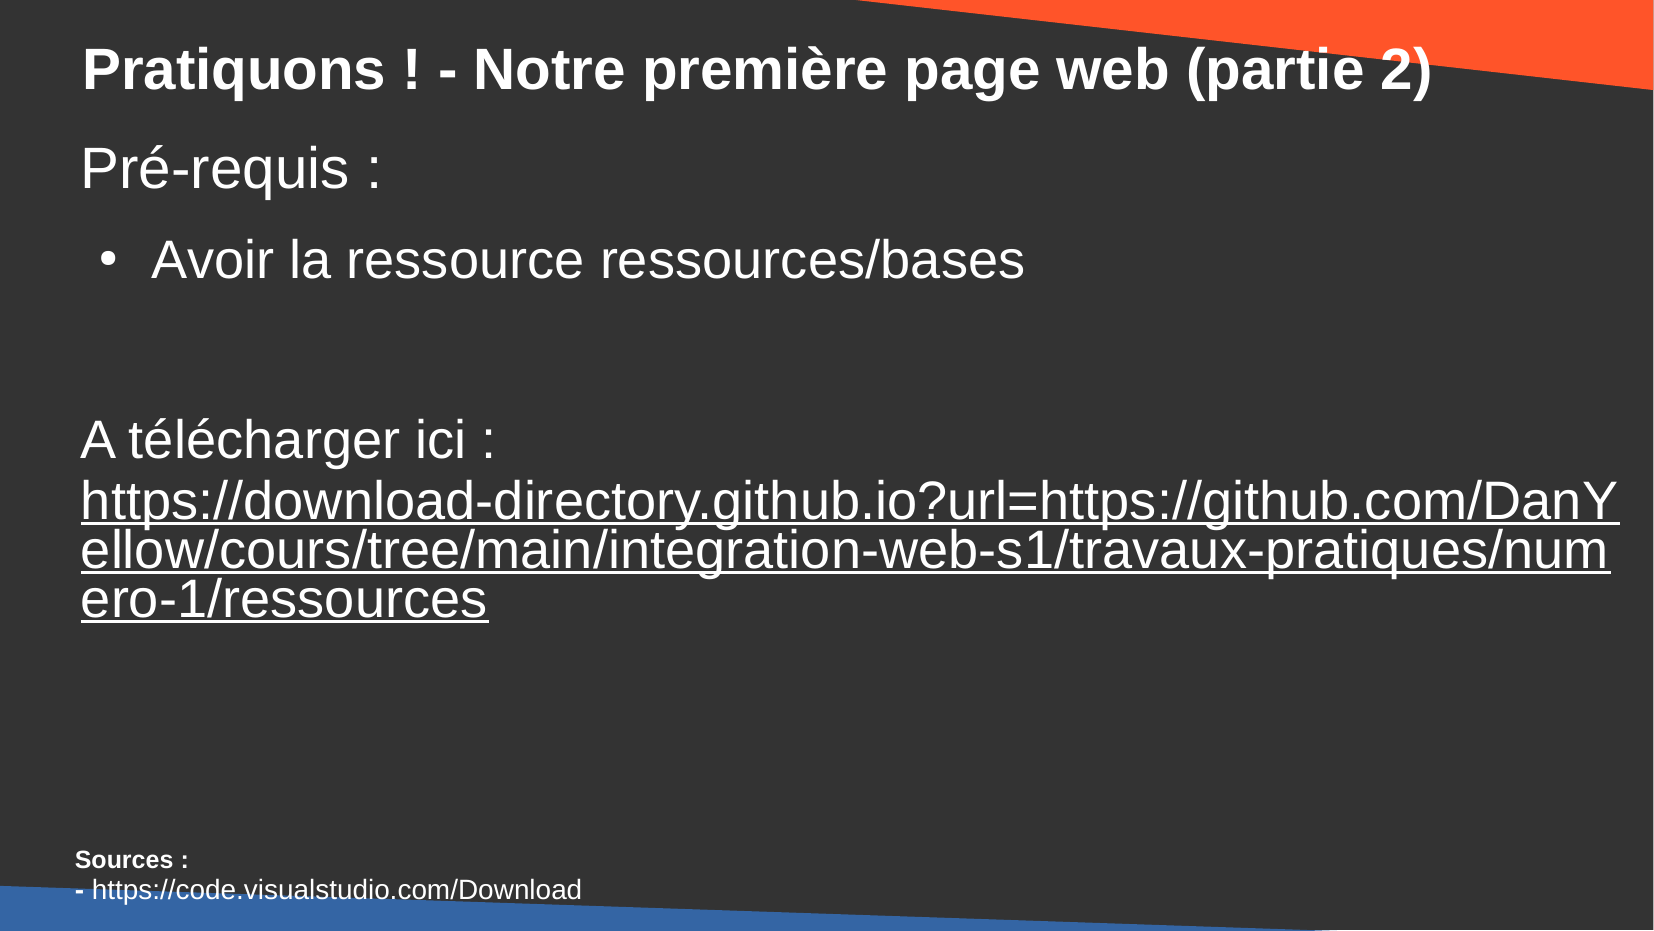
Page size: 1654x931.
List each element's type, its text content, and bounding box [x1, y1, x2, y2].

list Pré-requis : Avoir la ressource ressources/bases A télécharger ici : https://download-directory.github.io?url=https://github.com/DanYellow/cours/tree/main/integration-web-s1/travaux-pratiques/numero-1/ressources [80, 135, 1620, 721]
text_box [855, 0, 1654, 91]
text_box Sources : - https://code.visualstudio.com/Download [60, 838, 1146, 928]
title Pratiquons ! - Notre première page web (partie 2) [82, 37, 1571, 114]
text_box [0, 885, 1337, 931]
